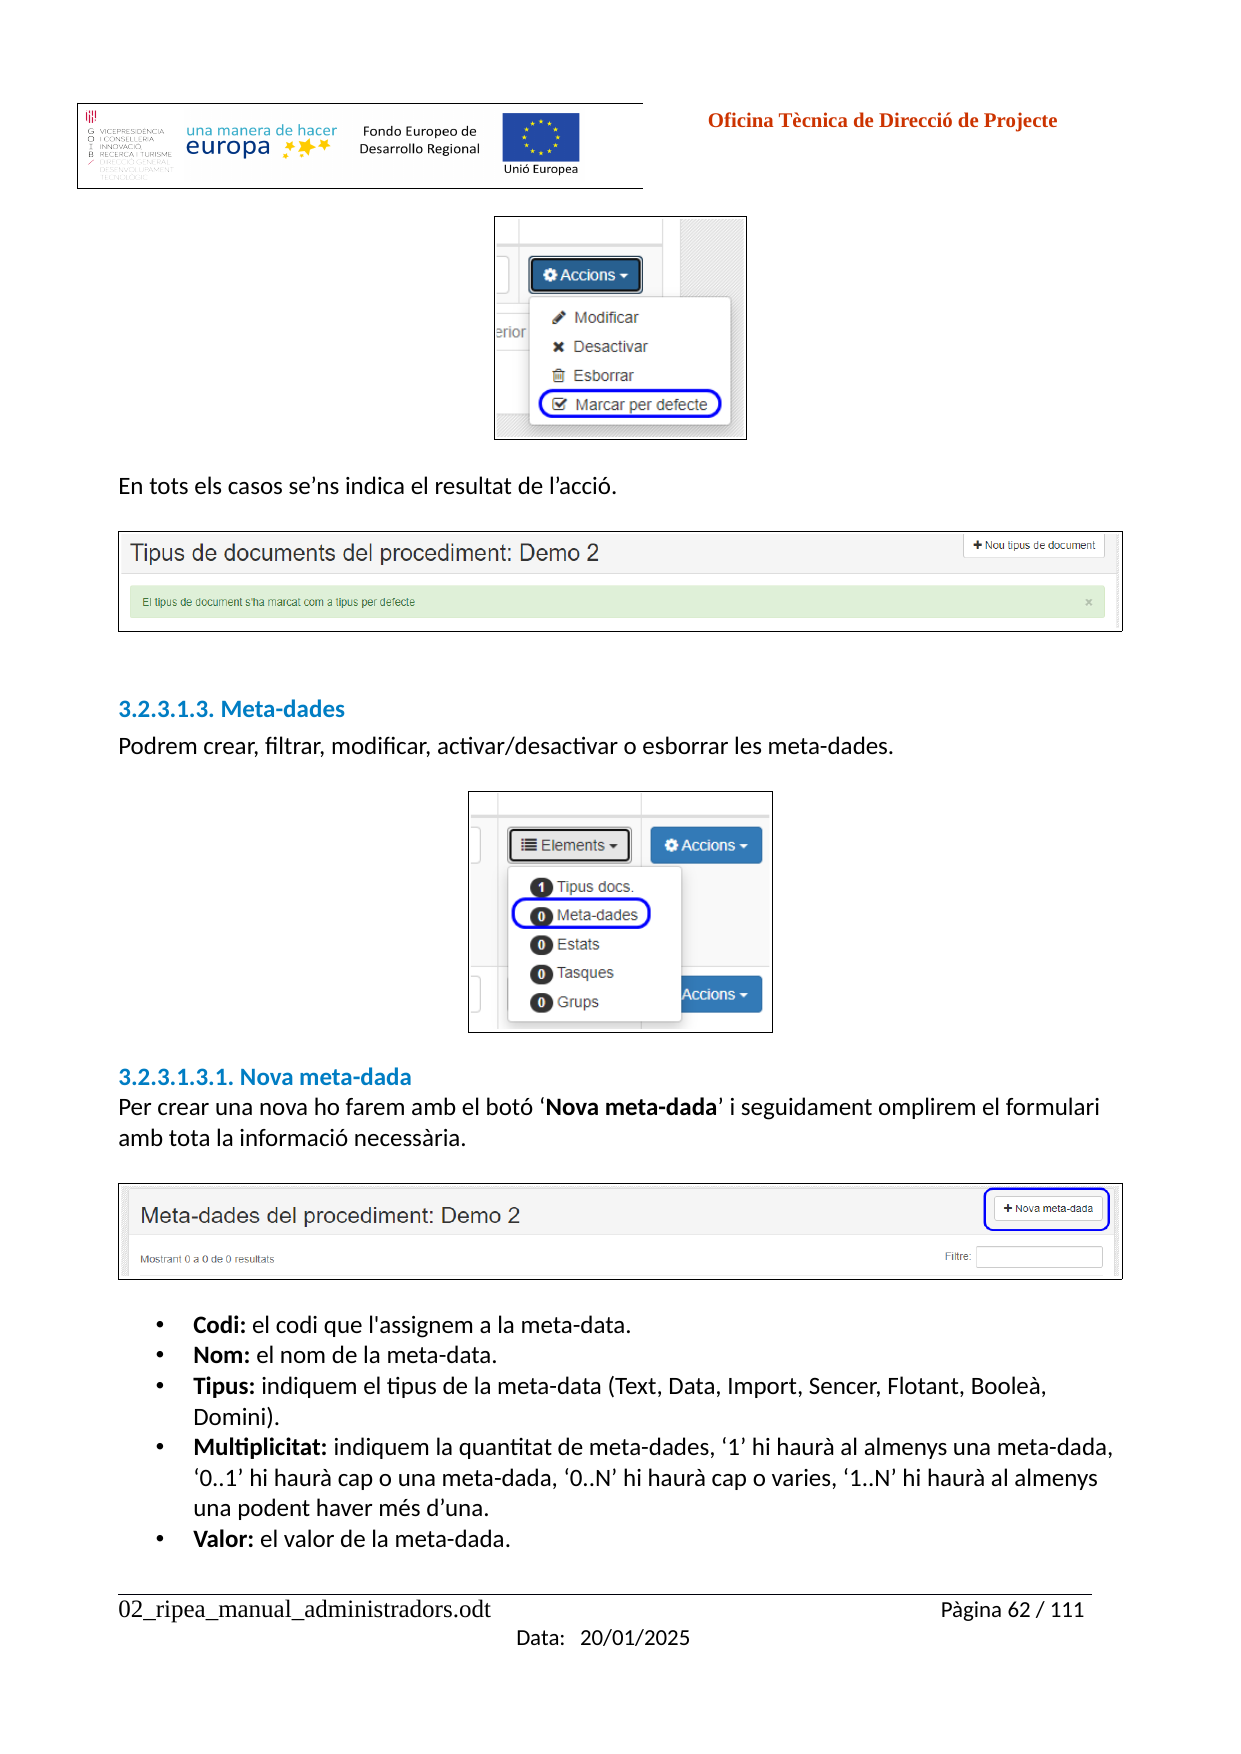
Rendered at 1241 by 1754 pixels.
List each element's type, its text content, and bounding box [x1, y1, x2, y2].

picture [470, 793, 770, 1029]
text Per crear una nova ho farem amb el botó ‘Nova meta-dada’ i seguidament omplirem el formulari amb tota la informació necessària. [118, 1091, 1122, 1152]
text Podrem crear, filtrar, modificar, activar/desactivar o esborrar les meta-dades. [118, 730, 1122, 760]
picture [82, 108, 178, 182]
subtitle 3.2.3.1.3.1. Nova meta-dada [118, 1061, 1122, 1091]
picture [184, 108, 585, 182]
list Nom: el nom de la meta-data. [156, 1340, 1122, 1370]
list Tipus: indiquem el tipus de la meta-data (Text, Data, Import, Sencer, Flotant, Booleà, Domini). [156, 1370, 1122, 1431]
list Codi: el codi que l'assignem a la meta-data. [156, 1309, 1122, 1340]
list Valor: el valor de la meta-dada. [156, 1523, 1122, 1553]
picture [496, 219, 744, 437]
text En tots els casos se’ns indica el resultat de l’acció. [118, 470, 1122, 501]
picture [121, 1186, 1119, 1276]
subtitle 3.2.3.1.3. Meta-dades [118, 693, 1122, 724]
list Multiplicitat: indiquem la quantitat de meta-dades, ‘1’ hi haurà al almenys una meta-dada, ‘0..1’ hi haurà cap o una meta-dada, ‘0..N’ hi haurà cap o varies, ‘1..N’ hi haurà al almenys una podent haver més d’una. [156, 1431, 1122, 1523]
picture [121, 534, 1119, 628]
